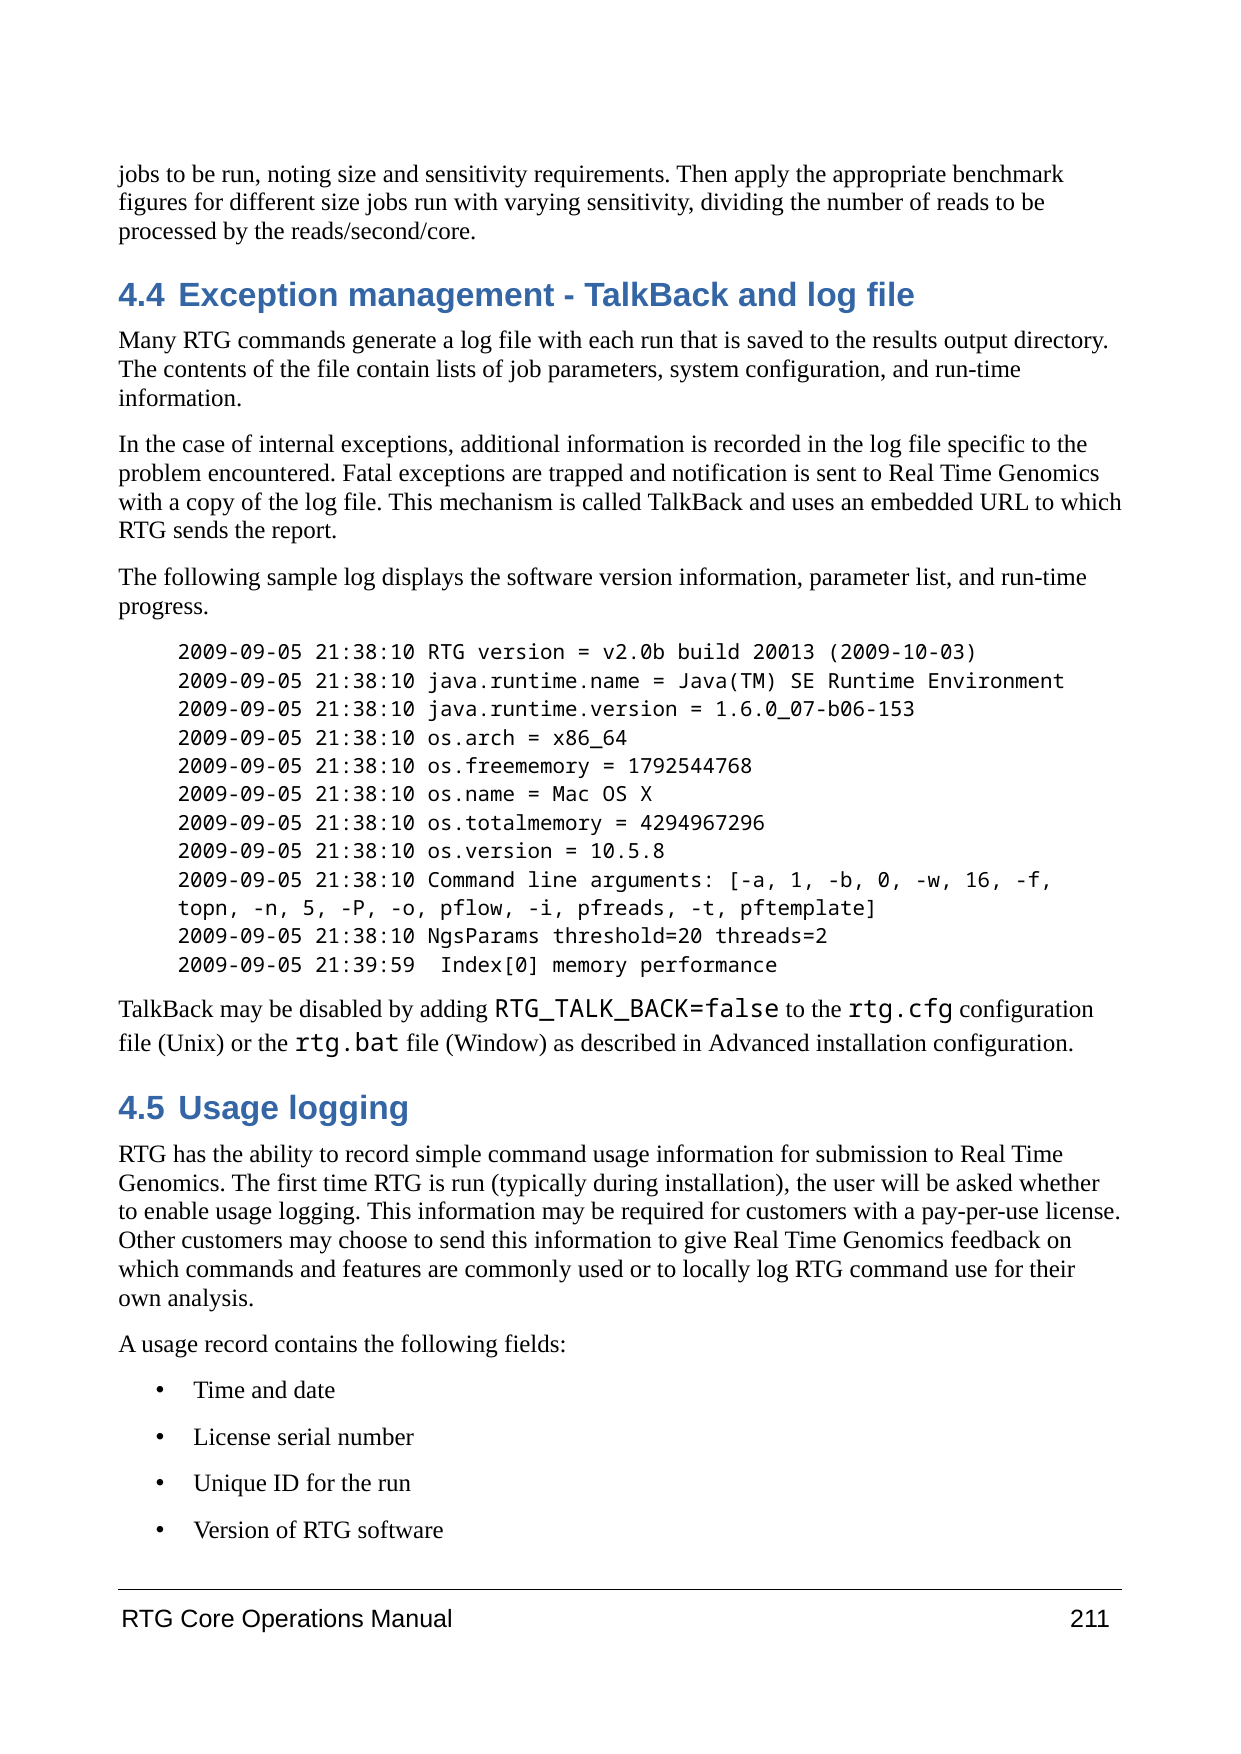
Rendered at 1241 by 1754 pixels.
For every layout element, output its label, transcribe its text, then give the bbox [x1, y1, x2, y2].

text 2009-09-05 21:38:10 os.totalmemory = 4294967296 [177, 808, 1122, 836]
text 2009-09-05 21:38:10 java.runtime.name = Java(TM) SE Runtime Environment [177, 666, 1122, 694]
text 2009-09-05 21:38:10 os.version = 10.5.8 [177, 836, 1122, 865]
text A usage record contains the following fields: [118, 1329, 1122, 1358]
text 2009-09-05 21:38:10 os.name = Mac OS X [177, 779, 1122, 808]
text TalkBack may be disabled by adding RTG_TALK_BACK=false to the rtg.cfg configuration file (Unix) or the rtg.bat file (Window) as described in Advanced installation configuration. [118, 990, 1122, 1058]
text 2009-09-05 21:39:59 Index[0] memory performance [177, 950, 1122, 978]
text The following sample log displays the software version information, parameter list, and run-time progress. [118, 562, 1122, 619]
text 2009-09-05 21:38:10 java.runtime.version = 1.6.0_07-b06-153 [177, 694, 1122, 723]
list Version of RTG software [156, 1515, 1122, 1544]
subtitle Exception management - TalkBack and log file [118, 274, 1122, 313]
text 2009-09-05 21:38:10 RTG version = v2.0b build 20013 (2009-10-03) [177, 637, 1122, 666]
text Many RTG commands generate a log file with each run that is saved to the results output directory. The contents of the file contain lists of job parameters, system configuration, and run-time information. [118, 325, 1122, 412]
text RTG has the ability to record simple command usage information for submission to Real Time Genomics. The first time RTG is run (typically during installation), the user will be asked whether to enable usage logging. This information may be required for customers with a pay-per-use license. Other customers may choose to send this information to give Real Time Genomics feedback on which commands and features are commonly used or to locally log RTG command use for their own analysis. [118, 1139, 1122, 1311]
list License serial number [156, 1422, 1122, 1451]
text 2009-09-05 21:38:10 NgsParams threshold=20 threads=2 [177, 922, 1122, 950]
list Time and date [156, 1376, 1122, 1404]
text In the case of internal exceptions, additional information is recorded in the log file specific to the problem encountered. Fatal exceptions are trapped and notification is sent to Real Time Genomics with a copy of the log file. This mechanism is called TalkBack and uses an embedded URL to which RTG sends the report. [118, 429, 1122, 544]
text 2009-09-05 21:38:10 os.freememory = 1792544768 [177, 751, 1122, 779]
subtitle Usage logging [118, 1088, 1122, 1127]
text 2009-09-05 21:38:10 Command line arguments: [-a, 1, -b, 0, -w, 16, -f, topn, -n, 5, -P, -o, pflow, -i, pfreads, -t, pftemplate] [177, 865, 1122, 922]
text 2009-09-05 21:38:10 os.arch = x86_64 [177, 723, 1122, 751]
text jobs to be run, noting size and sensitivity requirements. Then apply the appropriate benchmark figures for different size jobs run with varying sensitivity, dividing the number of reads to be processed by the reads/second/core. [118, 159, 1122, 245]
list Unique ID for the run [156, 1468, 1122, 1497]
